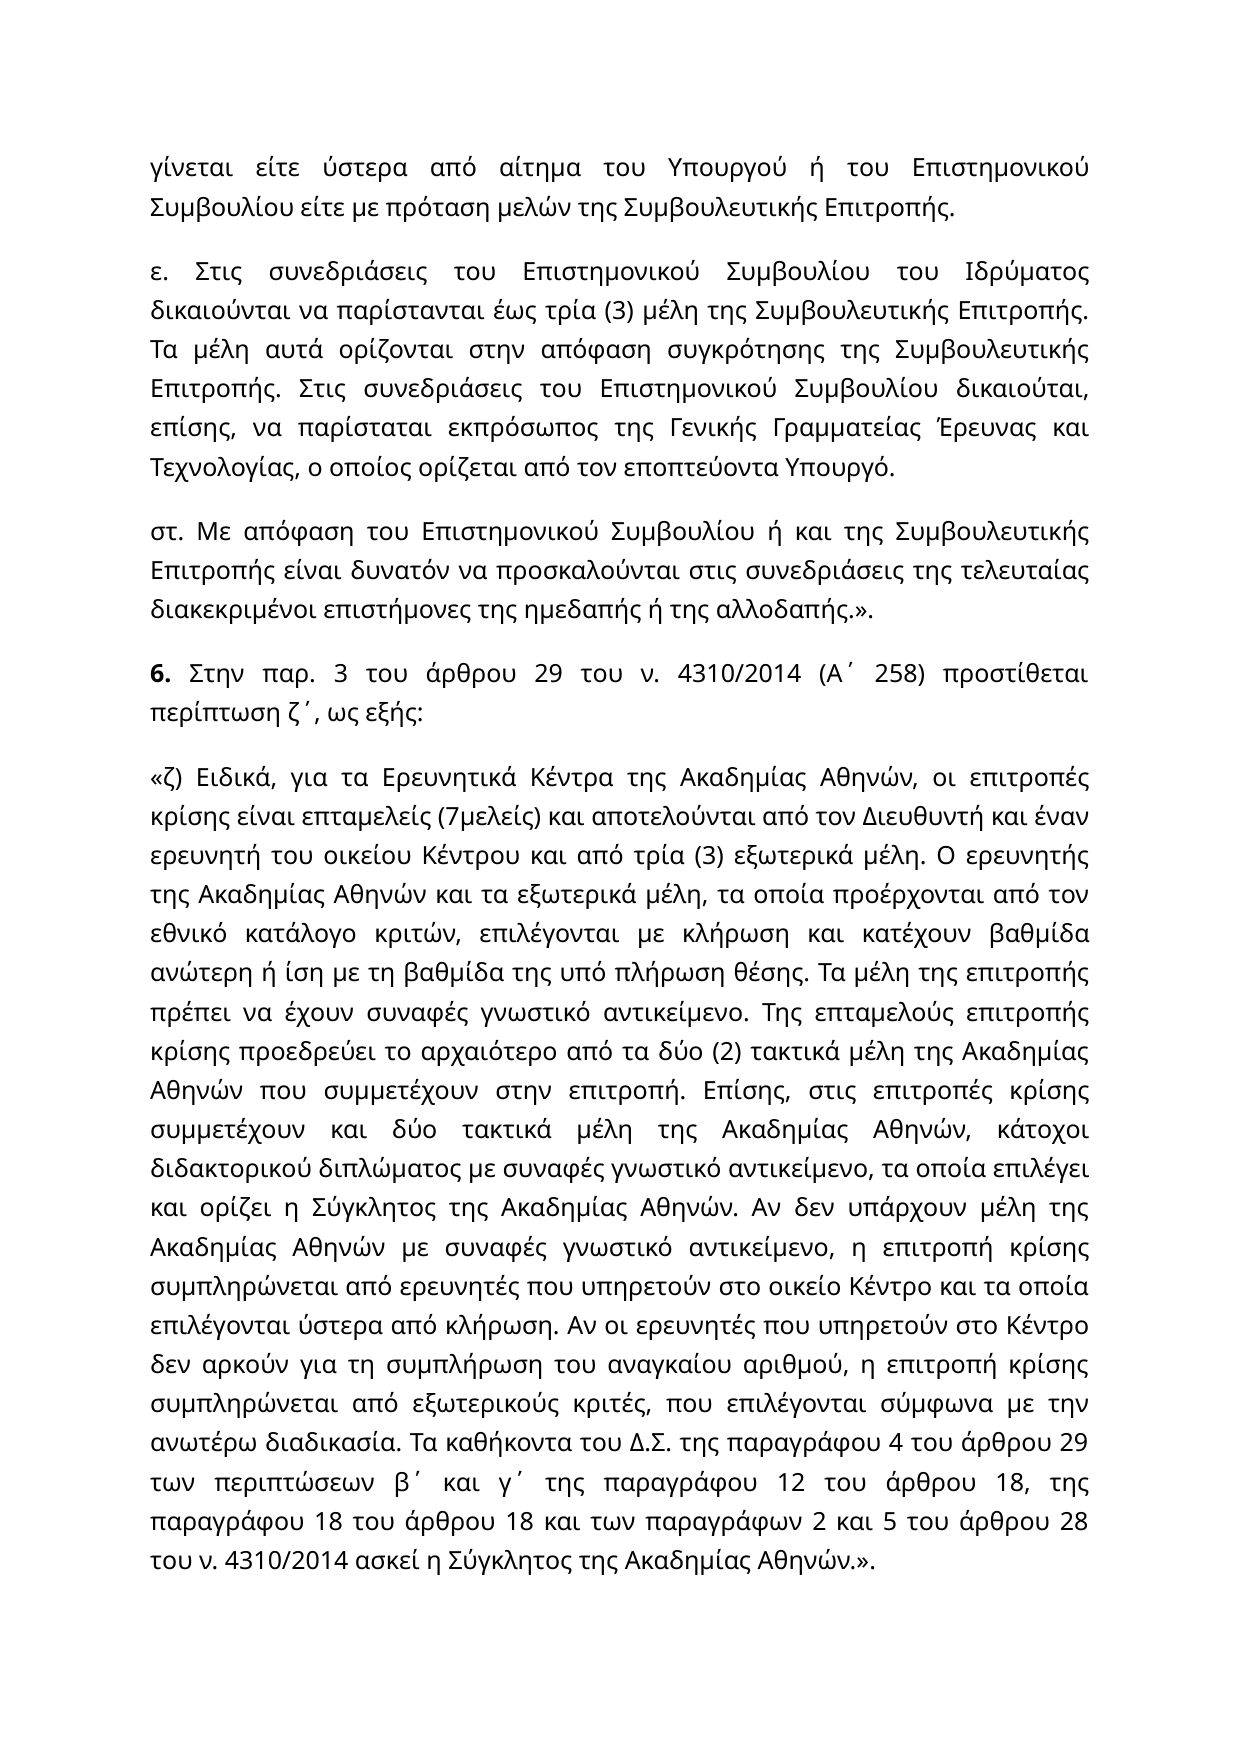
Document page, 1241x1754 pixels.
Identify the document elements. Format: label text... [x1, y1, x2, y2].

text ε. Στις συνεδριάσεις του Επιστημονικού Συμβουλίου του Ιδρύματος δικαιούνται να παρίστανται έως τρία (3) μέλη της Συμβουλευτικής Επιτροπής. Τα μέλη αυτά ορίζονται στην απόφαση συγκρότησης της Συμβουλευτικής Επιτροπής. Στις συνεδριάσεις του Επιστημονικού Συμβουλίου δικαιούται, επίσης, να παρίσταται εκπρόσωπος της Γενικής Γραμματείας Έρευνας και Τεχνολογίας, ο οποίος ορίζεται από τον εποπτεύοντα Υπουργό. [150, 253, 1090, 483]
text γίνεται είτε ύστερα από αίτημα του Υπουργού ή του Επιστημονικού Συμβουλίου είτε με πρόταση μελών της Συμβουλευτικής Επιτροπής. [150, 150, 1090, 223]
text στ. Με απόφαση του Επιστημονικού Συμβουλίου ή και της Συμβουλευτικής Επιτροπής είναι δυνατόν να προσκαλούνται στις συνεδριάσεις της τελευταίας διακεκριμένοι επιστήμονες της ημεδαπής ή της αλλοδαπής.». [150, 513, 1090, 626]
text 6. Στην παρ. 3 του άρθρου 29 του ν. 4310/2014 (Α΄ 258) προστίθεται περίπτωση ζ΄, ως εξής: [150, 656, 1090, 729]
text «ζ) Ειδικά, για τα Ερευνητικά Κέντρα της Ακαδημίας Αθηνών, οι επιτροπές κρίσης είναι επταμελείς (7μελείς) και αποτελούνται από τον Διευθυντή και έναν ερευνητή του οικείου Κέντρου και από τρία (3) εξωτερικά μέλη. Ο ερευνητής της Ακαδημίας Αθηνών και τα εξωτερικά μέλη, τα οποία προέρχονται από τον εθνικό κατάλογο κριτών, επιλέγονται με κλήρωση και κατέχουν βαθμίδα ανώτερη ή ίση με τη βαθμίδα της υπό πλήρωση θέσης. Τα μέλη της επιτροπής πρέπει να έχουν συναφές γνωστικό αντικείμενο. Της επταμελούς επιτροπής κρίσης προεδρεύει το αρχαιότερο από τα δύο (2) τακτικά μέλη της Ακαδημίας Αθηνών που συμμετέχουν στην επιτροπή. Επίσης, στις επιτροπές κρίσης συμμετέχουν και δύο τακτικά μέλη της Ακαδημίας Αθηνών, κάτοχοι διδακτορικού διπλώματος με συναφές γνωστικό αντικείμενο, τα οποία επιλέγει και ορίζει η Σύγκλητος της Ακαδημίας Αθηνών. Αν δεν υπάρχουν μέλη της Ακαδημίας Αθηνών με συναφές γνωστικό αντικείμενο, η επιτροπή κρίσης συμπληρώνεται από ερευνητές που υπηρετούν στο οικείο Κέντρο και τα οποία επιλέγονται ύστερα από κλήρωση. Αν οι ερευνητές που υπηρετούν στο Κέντρο δεν αρκούν για τη συμπλήρωση του αναγκαίου αριθμού, η επιτροπή κρίσης συμπληρώνεται από εξωτερικούς κριτές, που επιλέγονται σύμφωνα με την ανωτέρω διαδικασία. Τα καθήκοντα του Δ.Σ. της παραγράφου 4 του άρθρου 29 των περιπτώσεων β΄ και γ΄ της παραγράφου 12 του άρθρου 18, της παραγράφου 18 του άρθρου 18 και των παραγράφων 2 και 5 του άρθρου 28 του ν. 4310/2014 ασκεί η Σύγκλητος της Ακαδημίας Αθηνών.». [150, 759, 1090, 1577]
